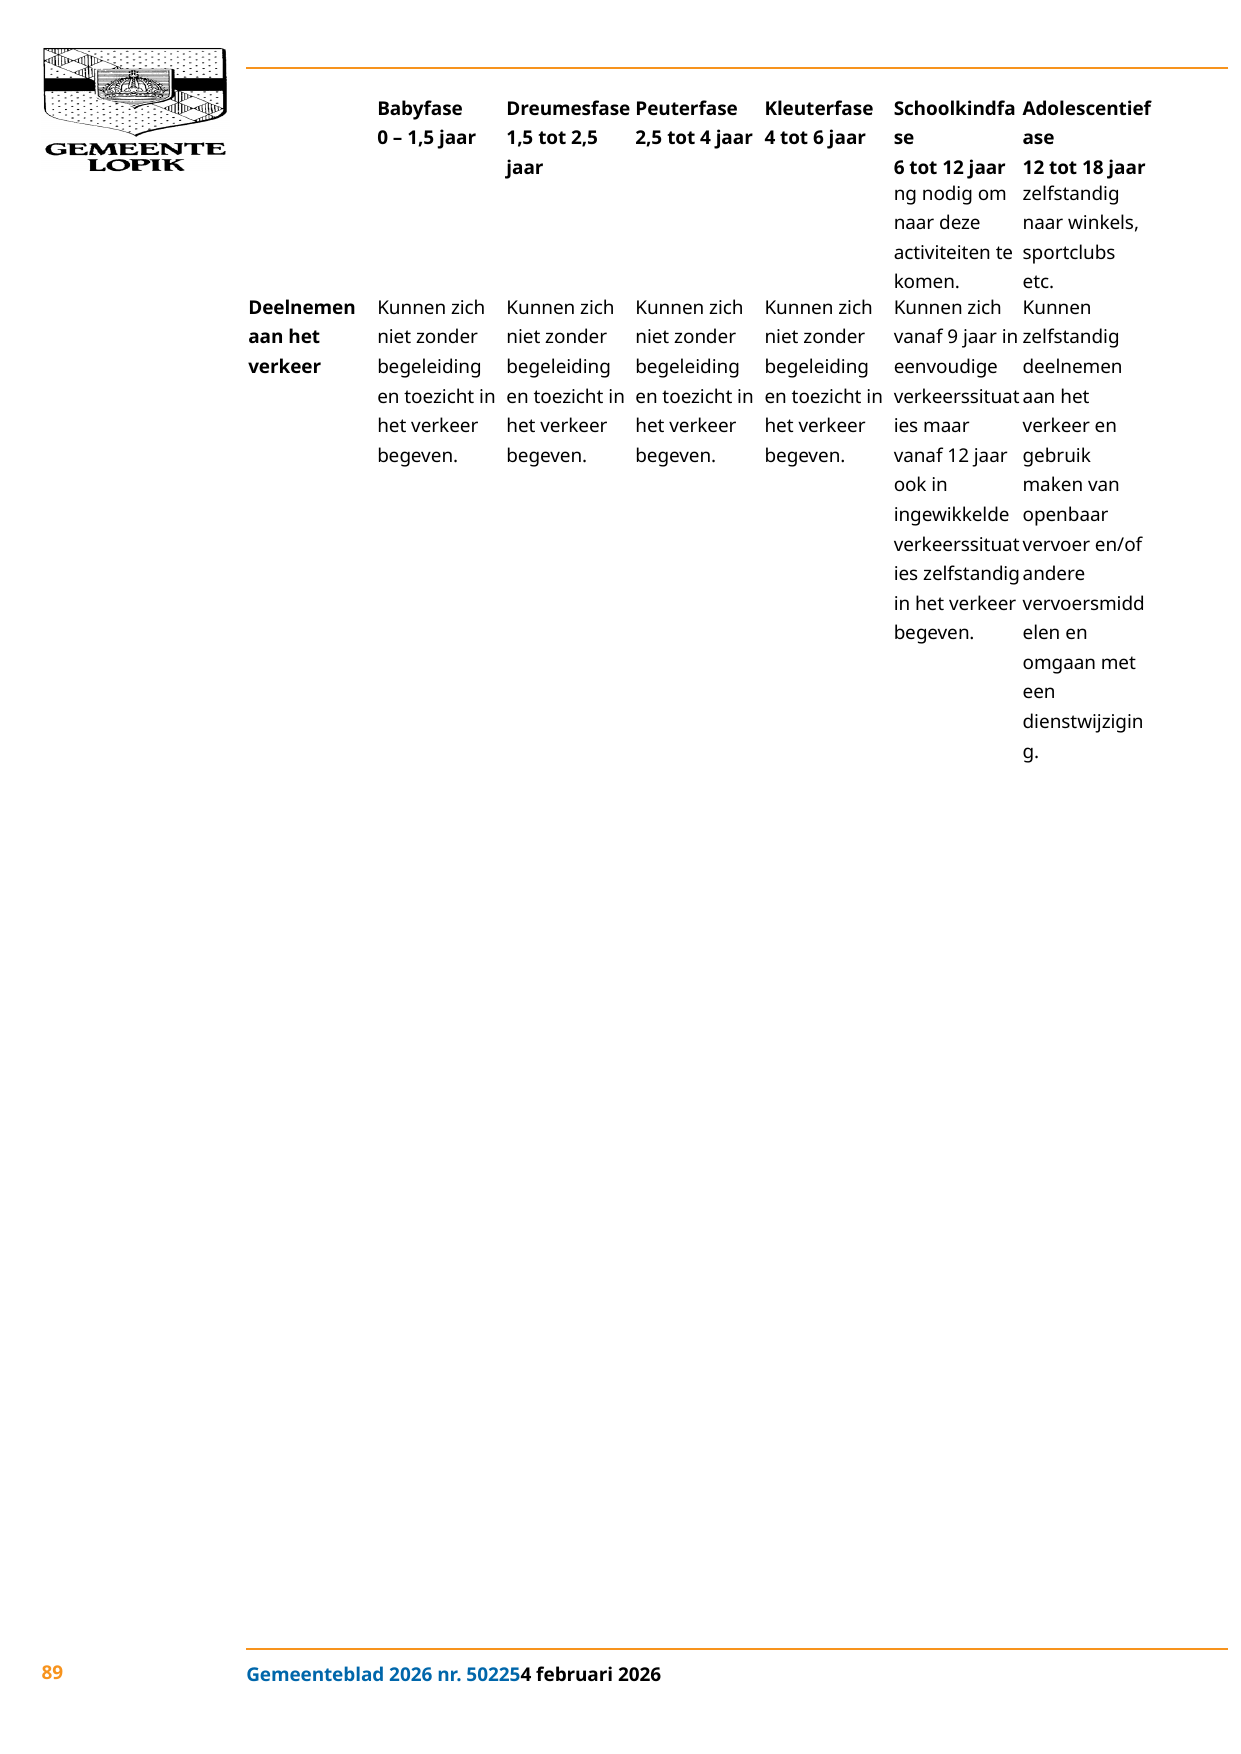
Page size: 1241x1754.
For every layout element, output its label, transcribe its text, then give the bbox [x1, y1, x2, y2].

table_header Adolescentiefase 12 tot 18 jaar [1023, 95, 1152, 180]
table_cell [764, 180, 893, 294]
table_cell [635, 180, 764, 294]
table_header Schoolkindfase 6 tot 12 jaar [894, 95, 1022, 180]
table_cell [506, 180, 635, 294]
table_cell Kunnen zich niet zonder begeleiding en toezicht in het verkeer begeven. [506, 294, 635, 764]
table_cell [248, 180, 377, 294]
table_cell Deelnemen aan het verkeer [248, 294, 377, 764]
table_header Babyfase 0 – 1,5 jaar [377, 95, 506, 180]
table_cell Kunnen zich niet zonder begeleiding en toezicht in het verkeer begeven. [764, 294, 893, 764]
table_header Kleuterfase 4 tot 6 jaar [764, 95, 893, 180]
table_cell Kunnen zich vanaf 9 jaar in eenvoudige verkeerssituaties maar vanaf 12 jaar ook in ingewikkelde verkeerssituaties zelfstandig in het verkeer begeven. [894, 294, 1022, 764]
table_header [248, 95, 377, 180]
table_cell Kunnen zelfstandig deelnemen aan het verkeer en gebruik maken van openbaar vervoer en/of andere vervoersmiddelen en omgaan met een dienstwijziging. [1023, 294, 1152, 764]
table_cell [377, 180, 506, 294]
table_header Dreumesfase 1,5 tot 2,5 jaar [506, 95, 635, 180]
table_cell ng nodig om naar deze activiteiten te komen. [894, 180, 1022, 294]
table_header Peuterfase 2,5 tot 4 jaar [635, 95, 764, 180]
table_cell Kunnen zich niet zonder begeleiding en toezicht in het verkeer begeven. [377, 294, 506, 764]
table_cell zelfstandig naar winkels, sportclubs etc. [1023, 180, 1152, 294]
picture [41, 47, 231, 172]
table_cell Kunnen zich niet zonder begeleiding en toezicht in het verkeer begeven. [635, 294, 764, 764]
